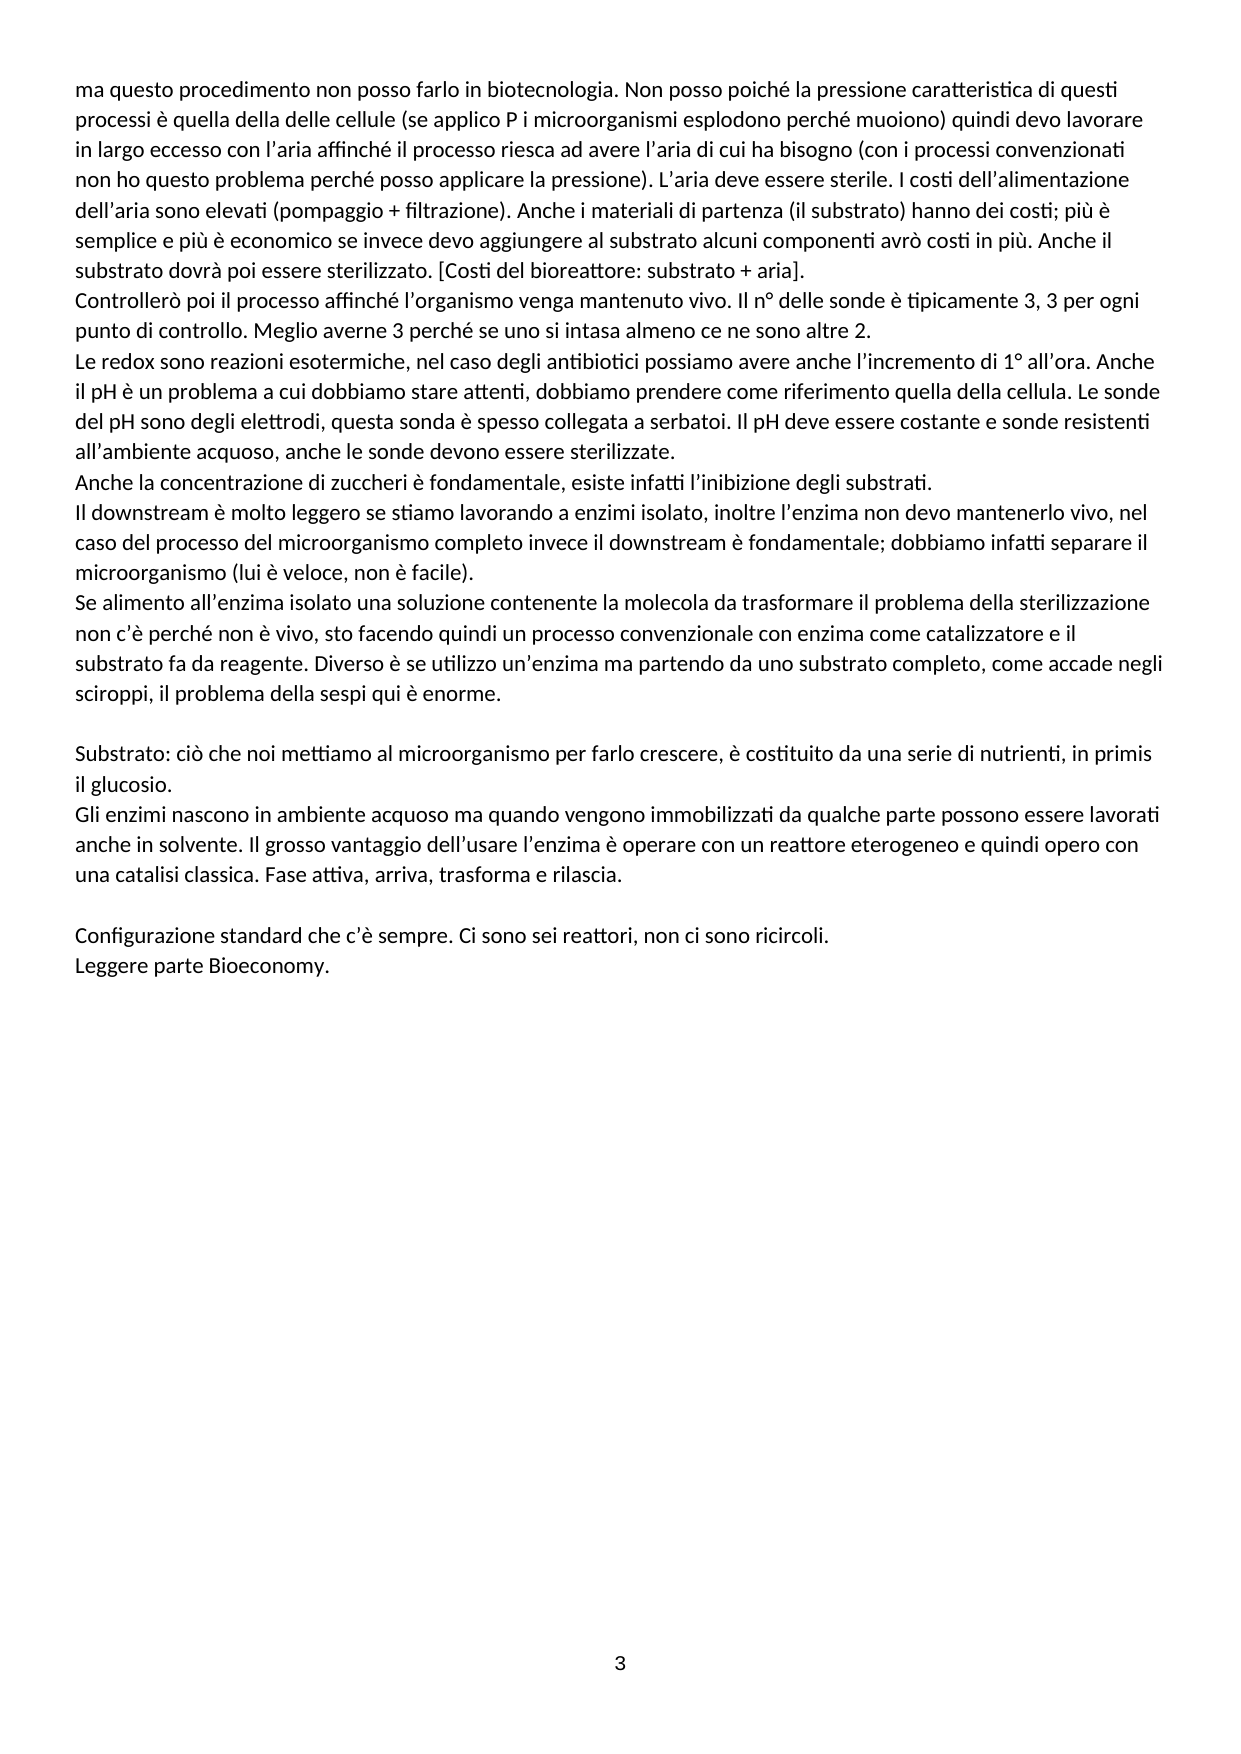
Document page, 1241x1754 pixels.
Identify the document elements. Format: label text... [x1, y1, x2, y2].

text ma questo procedimento non posso farlo in biotecnologia. Non posso poiché la pressione caratteristica di questi processi è quella della delle cellule (se applico P i microorganismi esplodono perché muoiono) quindi devo lavorare in largo eccesso con l’aria affinché il processo riesca ad avere l’aria di cui ha bisogno (con i processi convenzionati non ho questo problema perché posso applicare la pressione). L’aria deve essere sterile. I costi dell’alimentazione dell’aria sono elevati (pompaggio + filtrazione). Anche i materiali di partenza (il substrato) hanno dei costi; più è semplice e più è economico se invece devo aggiungere al substrato alcuni componenti avrò costi in più. Anche il substrato dovrà poi essere sterilizzato. [Costi del bioreattore: substrato + aria]. Controllerò poi il processo affinché l’organismo venga mantenuto vivo. Il n° delle sonde è tipicamente 3, 3 per ogni punto di controllo. Meglio averne 3 perché se uno si intasa almeno ce ne sono altre 2. Le redox sono reazioni esotermiche, nel caso degli antibiotici possiamo avere anche l’incremento di 1° all’ora. Anche il pH è un problema a cui dobbiamo stare attenti, dobbiamo prendere come riferimento quella della cellula. Le sonde del pH sono degli elettrodi, questa sonda è spesso collegata a serbatoi. Il pH deve essere costante e sonde resistenti all’ambiente acquoso, anche le sonde devono essere sterilizzate. Anche la concentrazione di zuccheri è fondamentale, esiste infatti l’inibizione degli substrati. Il downstream è molto leggero se stiamo lavorando a enzimi isolato, inoltre l’enzima non devo mantenerlo vivo, nel caso del processo del microorganismo completo invece il downstream è fondamentale; dobbiamo infatti separare il microorganismo (lui è veloce, non è facile). Se alimento all’enzima isolato una soluzione contenente la molecola da trasformare il problema della sterilizzazione non c’è perché non è vivo, sto facendo quindi un processo convenzionale con enzima come catalizzatore e il substrato fa da reagente. Diverso è se utilizzo un’enzima ma partendo da uno substrato completo, come accade negli sciroppi, il problema della sespi qui è enorme. Substrato: ciò che noi mettiamo al microorganismo per farlo crescere, è costituito da una serie di nutrienti, in primis il glucosio. Gli enzimi nascono in ambiente acquoso ma quando vengono immobilizzati da qualche parte possono essere lavorati anche in solvente. Il grosso vantaggio dell’usare l’enzima è operare con un reattore eterogeneo e quindi opero con una catalisi classica. Fase attiva, arriva, trasforma e rilascia. Configurazione standard che c’è sempre. Ci sono sei reattori, non ci sono ricircoli. Leggere parte Bioeconomy. [75, 75, 1165, 979]
